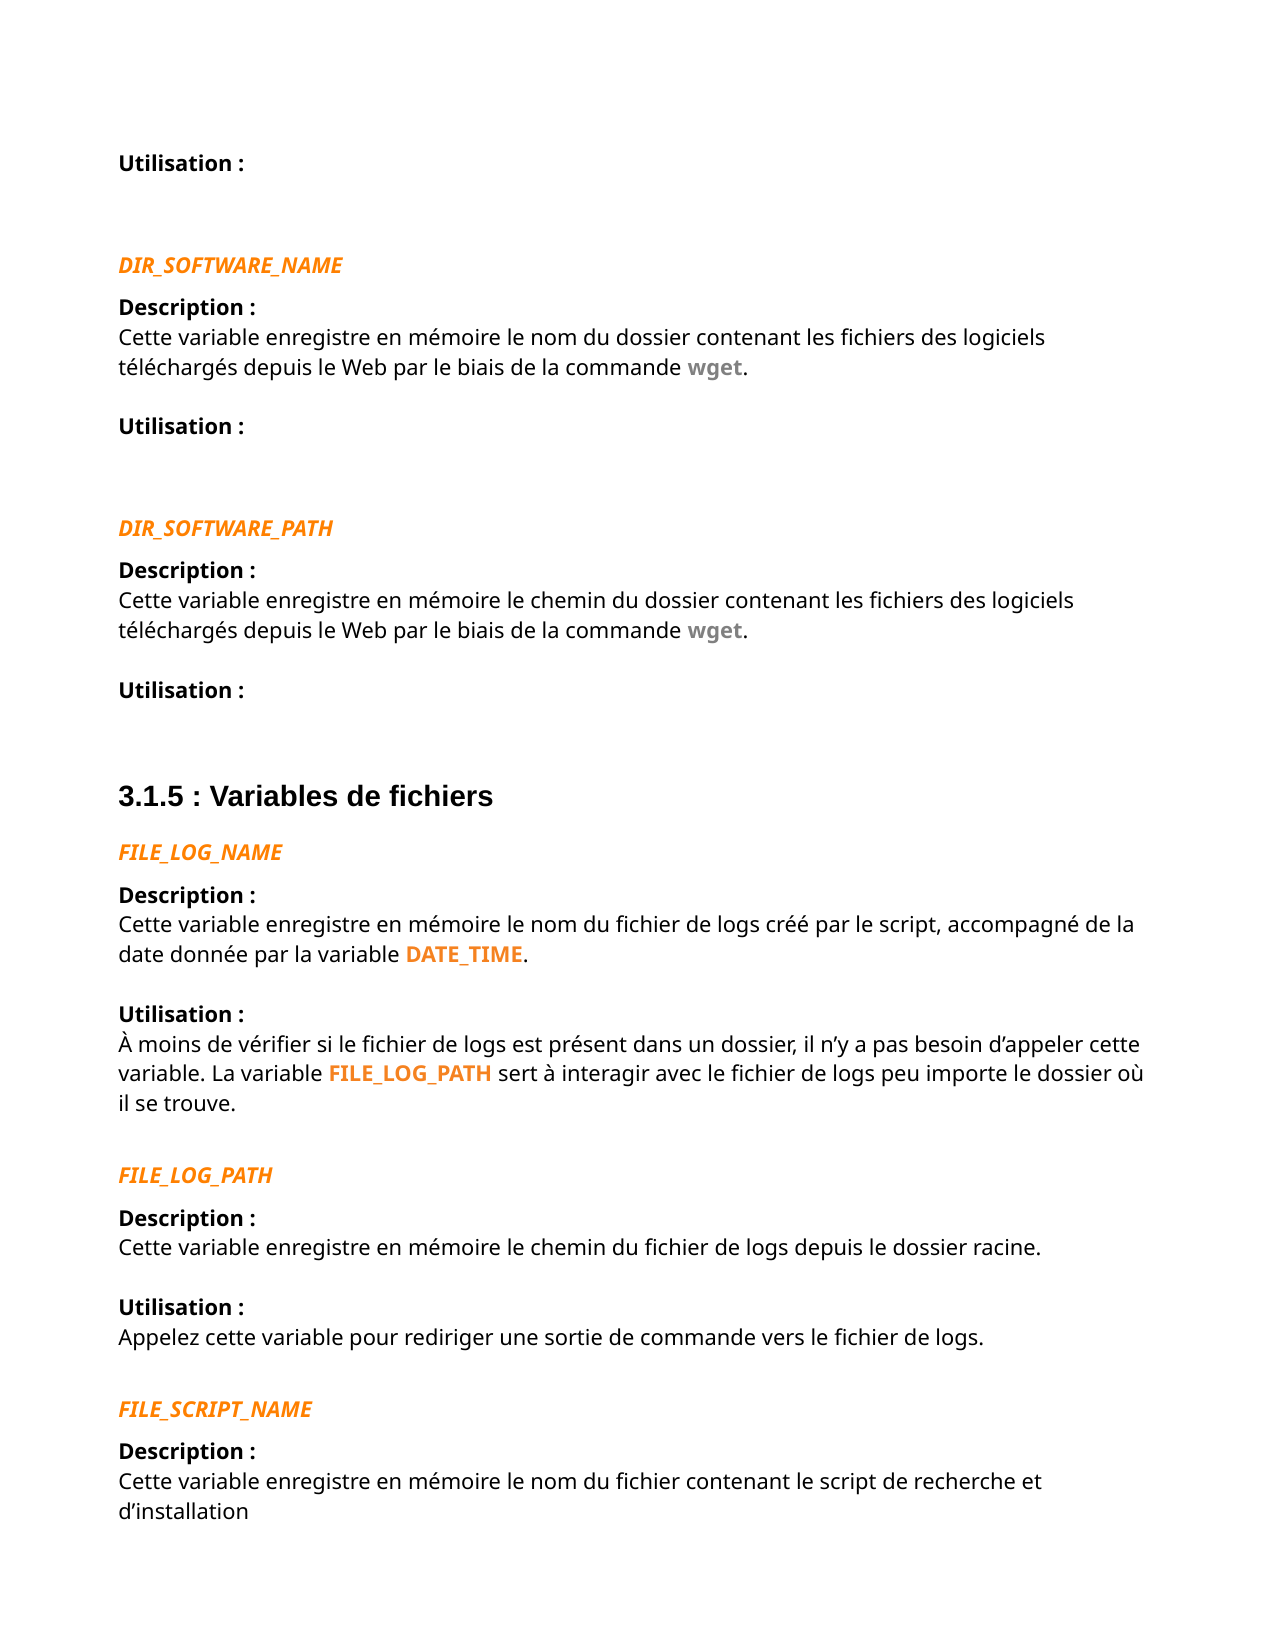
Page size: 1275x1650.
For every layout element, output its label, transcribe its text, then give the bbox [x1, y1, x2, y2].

text Description : [118, 555, 1157, 585]
subtitle FILE_SCRIPT_NAME [118, 1394, 1157, 1423]
subtitle DIR_SOFTWARE_NAME [118, 250, 1157, 279]
text Description : [118, 1436, 1157, 1466]
text Cette variable enregistre en mémoire le nom du fichier contenant le script de recherche et d’installation [118, 1466, 1157, 1525]
text Utilisation : [118, 411, 1157, 441]
text Description : [118, 292, 1157, 322]
text Utilisation : [118, 1292, 1157, 1322]
text Utilisation : [118, 674, 1157, 704]
subtitle FILE_LOG_NAME [118, 837, 1157, 867]
text Cette variable enregistre en mémoire le nom du fichier de logs créé par le script, accompagné de la date donnée par la variable DATE_TIME. [118, 909, 1157, 969]
text Description : [118, 1202, 1157, 1232]
text Utilisation : [118, 999, 1157, 1028]
subtitle 3.1.5 : Variables de fichiers [118, 778, 1157, 812]
text Utilisation : [118, 148, 1157, 178]
subtitle FILE_LOG_PATH [118, 1160, 1157, 1190]
text À moins de vérifier si le fichier de logs est présent dans un dossier, il n’y a pas besoin d’appeler cette variable. La variable FILE_LOG_PATH sert à interagir avec le fichier de logs peu importe le dossier où il se trouve. [118, 1028, 1157, 1118]
text Appelez cette variable pour rediriger une sortie de commande vers le fichier de logs. [118, 1322, 1157, 1351]
text Cette variable enregistre en mémoire le chemin du dossier contenant les fichiers des logiciels téléchargés depuis le Web par le biais de la commande wget. [118, 585, 1157, 645]
text Cette variable enregistre en mémoire le nom du dossier contenant les fichiers des logiciels téléchargés depuis le Web par le biais de la commande wget. [118, 322, 1157, 381]
text Cette variable enregistre en mémoire le chemin du fichier de logs depuis le dossier racine. [118, 1232, 1157, 1262]
subtitle DIR_SOFTWARE_PATH [118, 513, 1157, 543]
text Description : [118, 879, 1157, 909]
